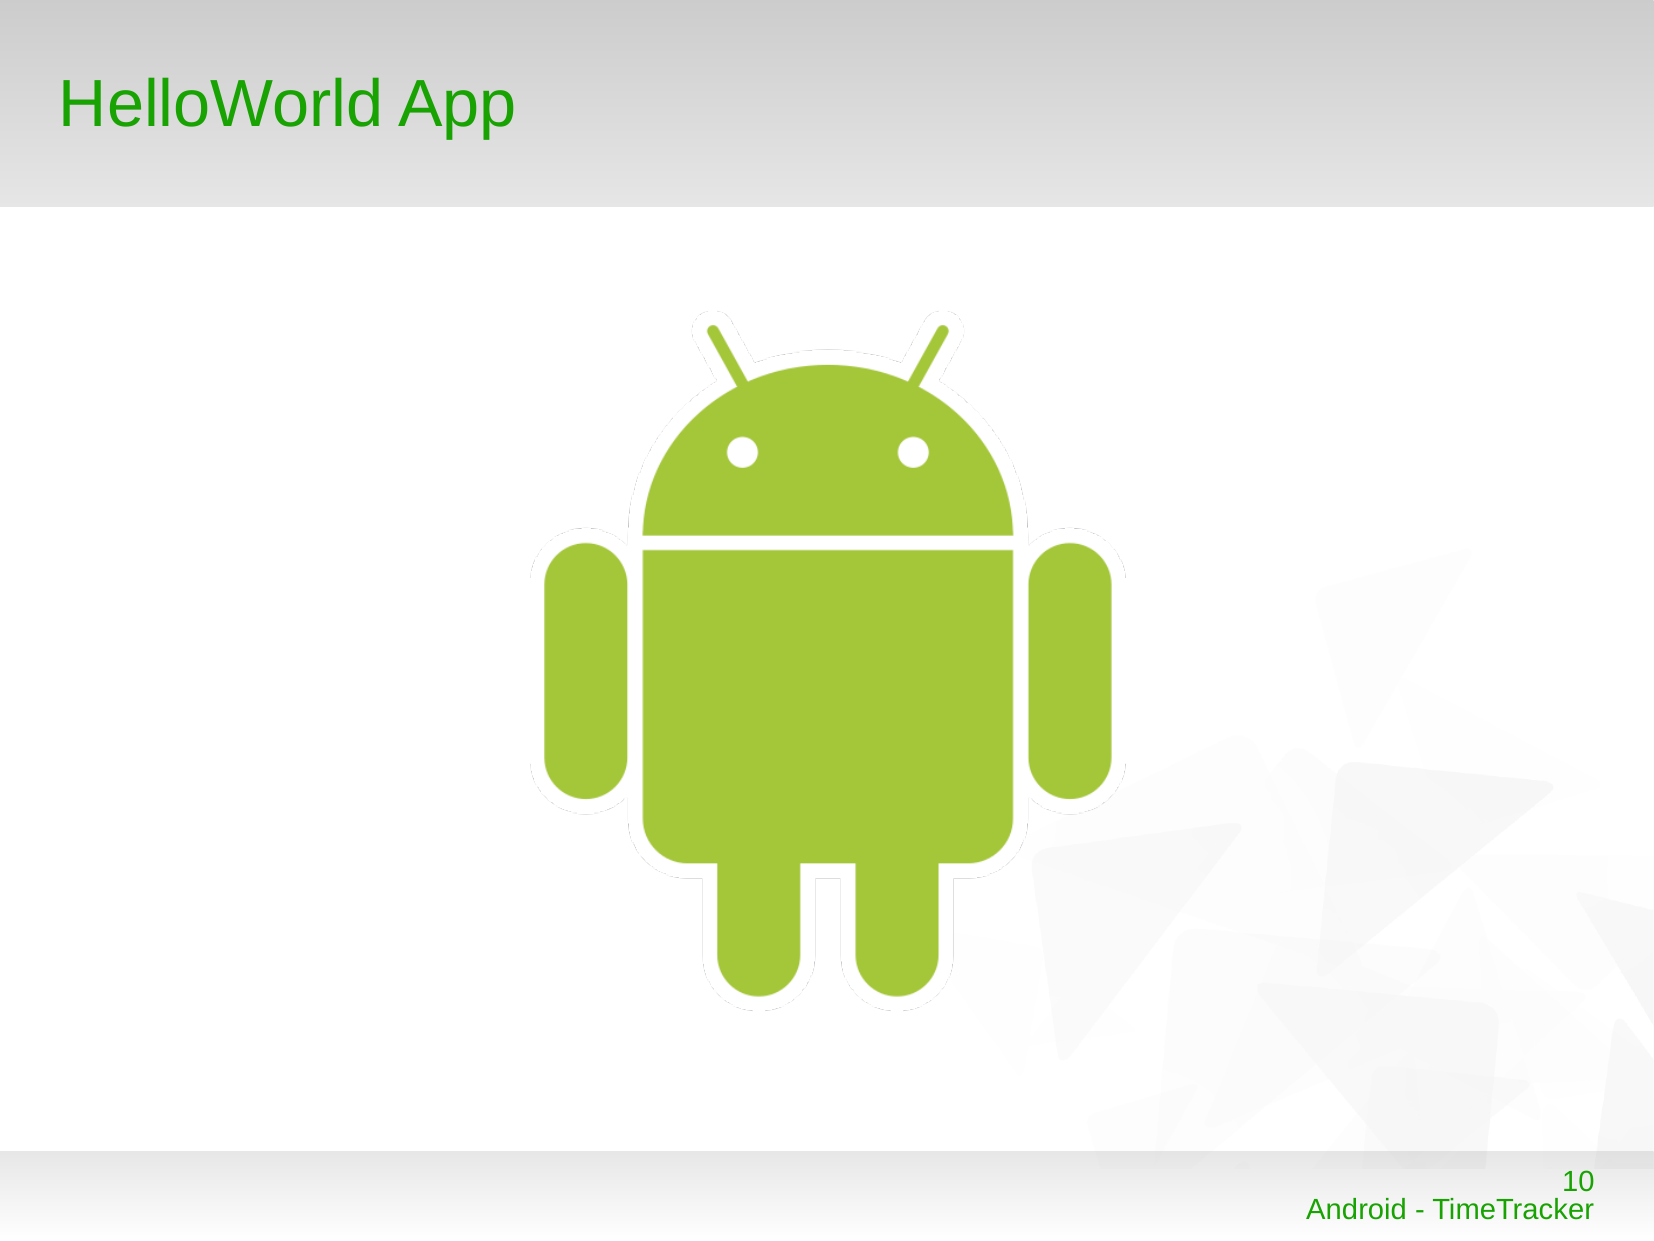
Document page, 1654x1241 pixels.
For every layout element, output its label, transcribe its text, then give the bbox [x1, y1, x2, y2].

title HelloWorld App [59, 29, 1595, 178]
picture [529, 310, 1654, 1169]
